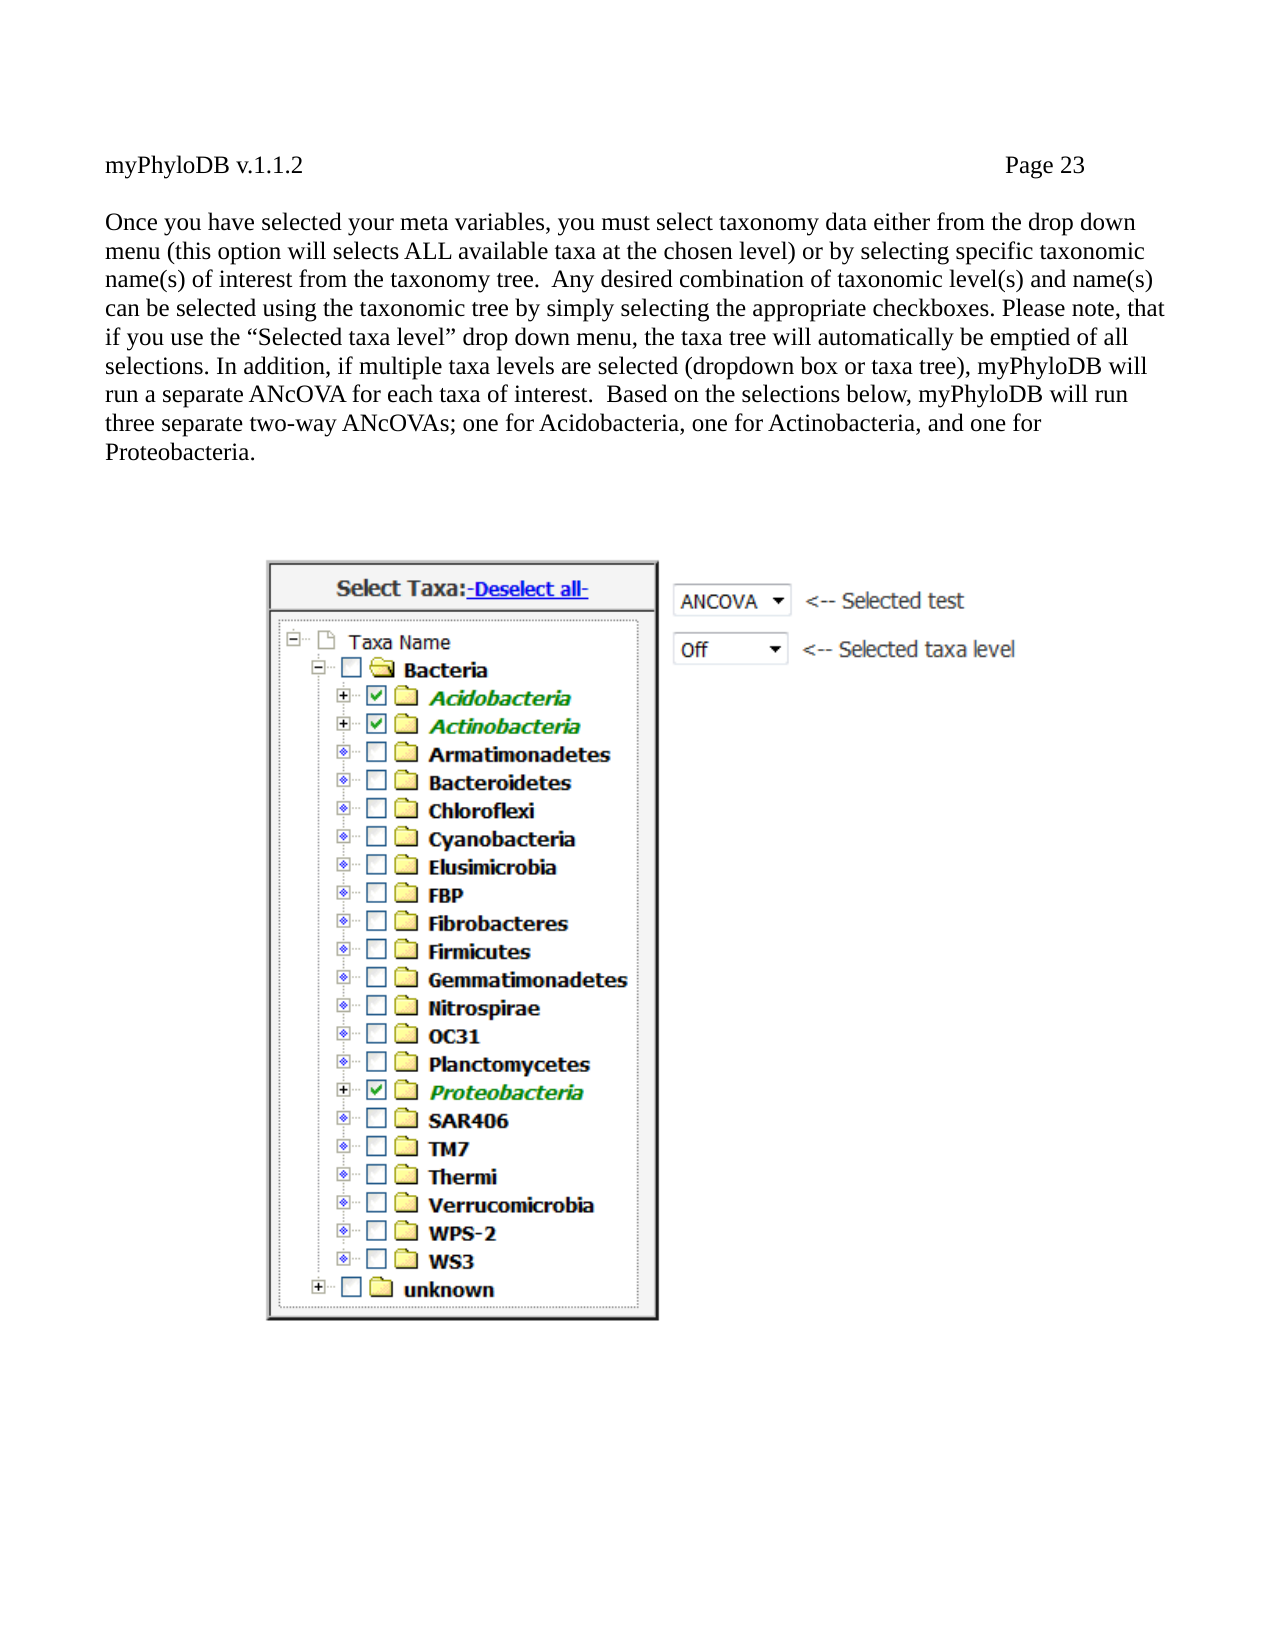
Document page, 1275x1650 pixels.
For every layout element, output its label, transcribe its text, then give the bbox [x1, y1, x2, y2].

text Once you have selected your meta variables, you must select taxonomy data either from the drop down menu (this option will selects ALL available taxa at the chosen level) or by selecting specific taxonomic name(s) of interest from the taxonomy tree. Any desired combination of taxonomic level(s) and name(s) can be selected using the taxonomic tree by simply selecting the appropriate checkboxes. Please note, that if you use the “Selected taxa level” drop down menu, the taxa tree will automatically be emptied of all selections. In addition, if multiple taxa levels are selected (dropdown box or taxa tree), myPhyloDB will run a separate ANcOVA for each taxa of interest. Based on the selections below, myPhyloDB will run three separate two-way ANcOVAs; one for Acidobacteria, one for Actinobacteria, and one for Proteobacteria. [105, 207, 1170, 466]
picture [257, 552, 1018, 1327]
